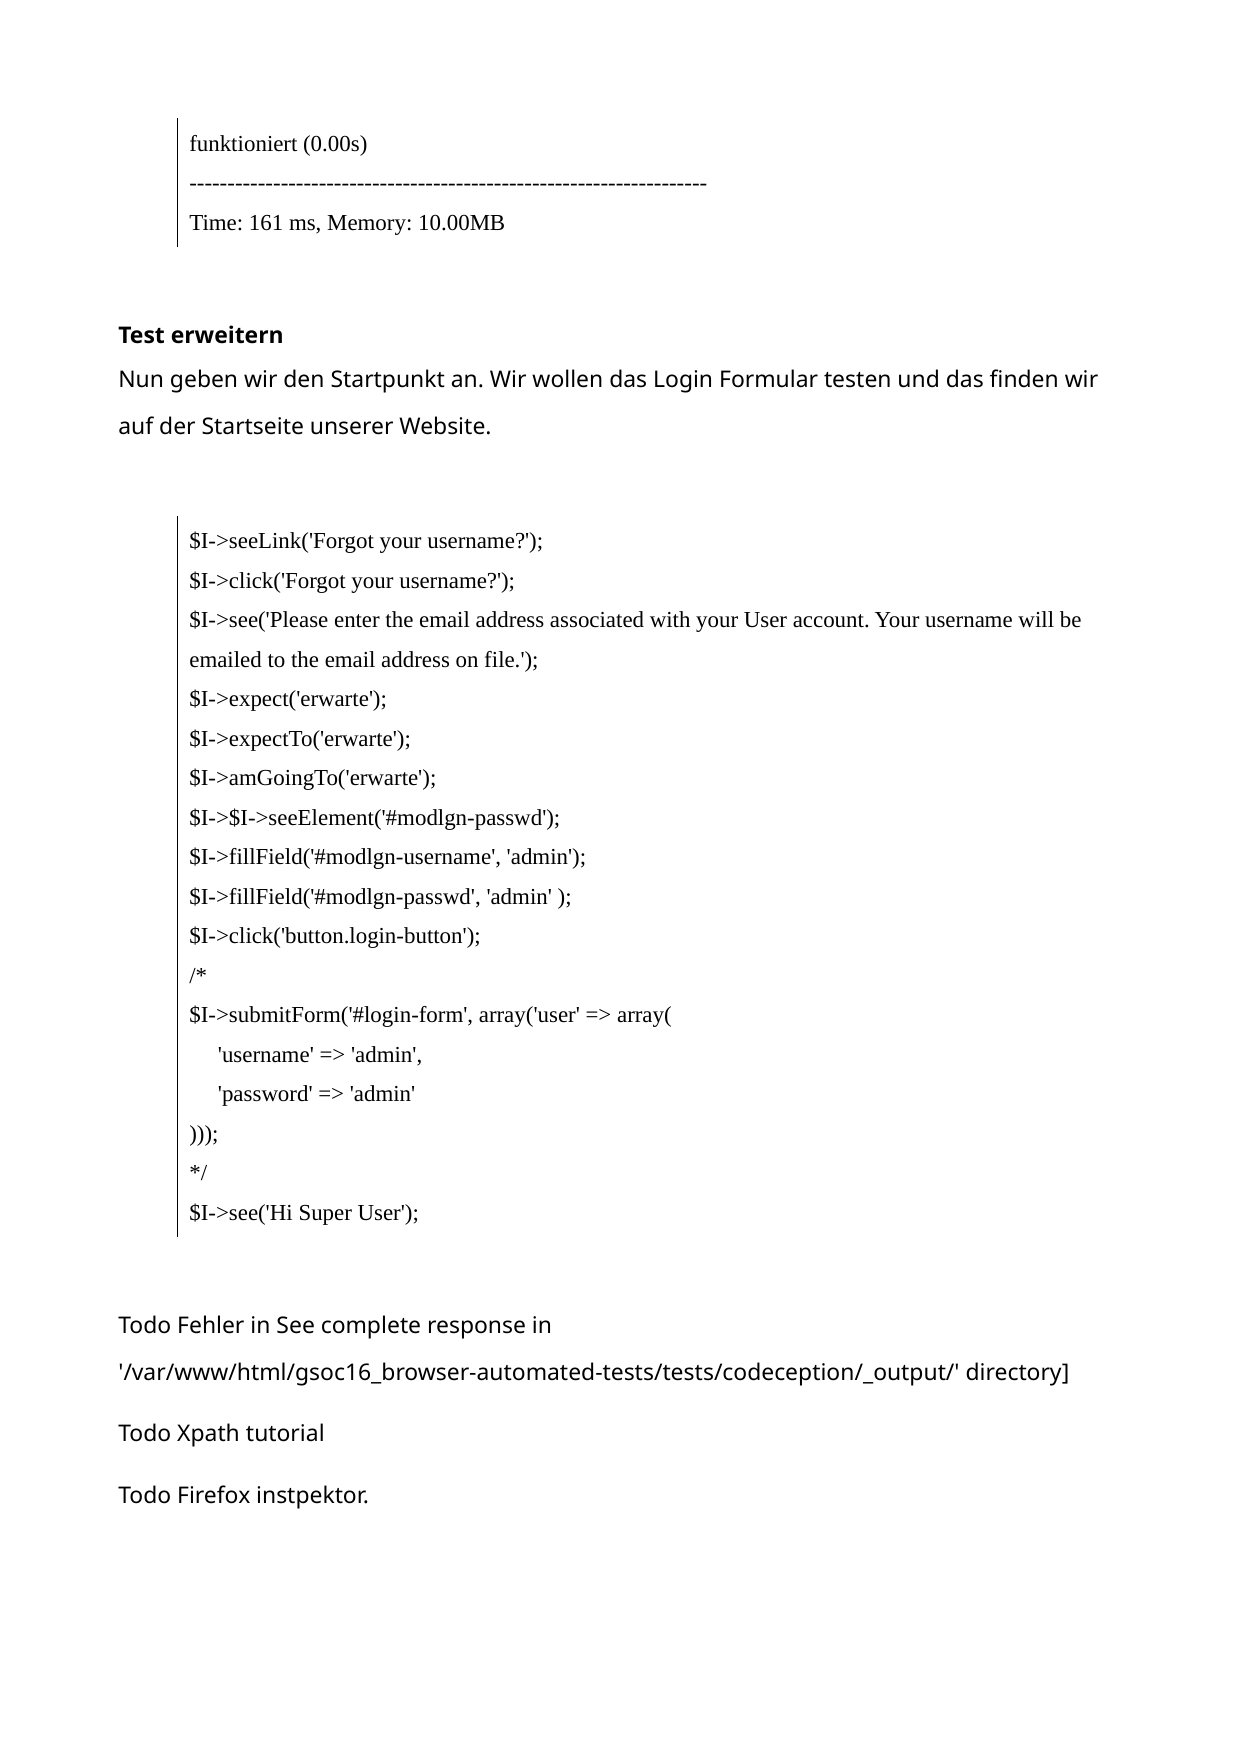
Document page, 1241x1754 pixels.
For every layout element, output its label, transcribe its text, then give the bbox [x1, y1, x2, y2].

text Todo Xpath tutorial [118, 1417, 1122, 1448]
text Todo Firefox instpektor. [118, 1479, 1122, 1510]
text funktioniert (0.00s) -------------------------------------------------------------------- Time: 161 ms, Memory: 10.00MB [178, 118, 1122, 247]
subtitle Test erweitern [118, 319, 1122, 350]
text $I->seeLink('Forgot your username?'); $I->click('Forgot your username?'); $I->see('Please enter the email address associated with your User account. Your username will be emailed to the email address on file.'); $I->expect('erwarte'); $I->expectTo('erwarte'); $I->amGoingTo('erwarte'); $I->$I->seeElement('#modlgn-passwd'); $I->fillField('#modlgn-username', 'admin'); $I->fillField('#modlgn-passwd', 'admin' ); $I->click('button.login-button'); /* $I->submitForm('#login-form', array('user' => array( 'username' => 'admin', 'password' => 'admin' ))); */ $I->see('Hi Super User'); [178, 516, 1122, 1237]
text Nun geben wir den Startpunkt an. Wir wollen das Login Formular testen und das finden wir auf der Startseite unserer Website. [118, 363, 1122, 441]
text Todo Fehler in See complete response in '/var/www/html/gsoc16_browser-automated-tests/tests/codeception/_output/' directory] [118, 1309, 1122, 1387]
